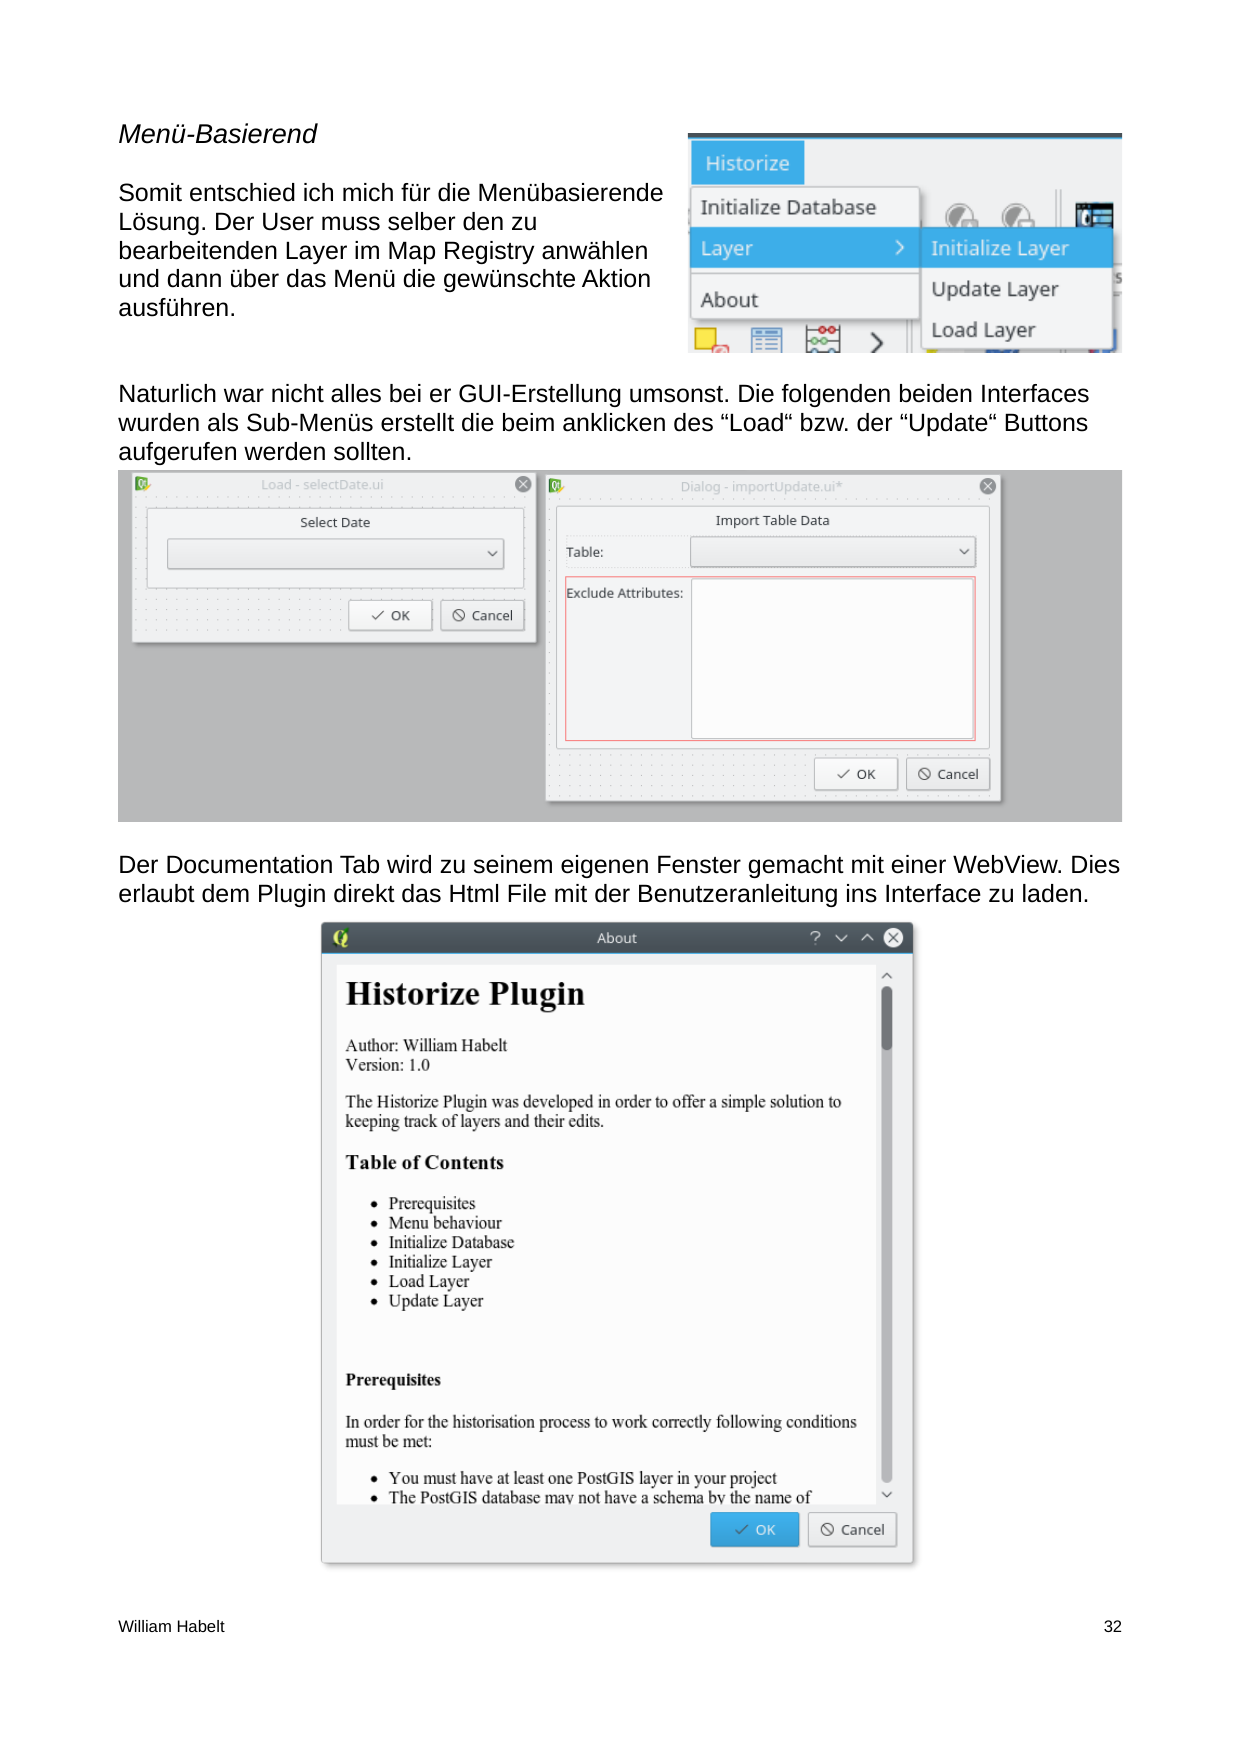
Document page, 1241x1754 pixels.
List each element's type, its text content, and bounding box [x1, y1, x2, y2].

text Der Documentation Tab wird zu seinem eigenen Fenster gemacht mit einer WebView. Dies erlaubt dem Plugin direkt das Html File mit der Benutzeranleitung ins Interface zu laden. [118, 850, 1122, 908]
picture [118, 470, 1123, 822]
picture [314, 915, 927, 1577]
picture [687, 133, 1123, 353]
text Menü-Basierend [118, 118, 1122, 149]
text Naturlich war nicht alles bei er GUI-Erstellung umsonst. Die folgenden beiden Interfaces wurden als Sub-Menüs erstellt die beim anklicken des “Load“ bzw. der “Update“ Buttons aufgerufen werden sollten. [118, 379, 1122, 466]
text Somit entschied ich mich für die Menübasierende Lösung. Der User muss selber den zu bearbeitenden Layer im Map Registry anwählen und dann über das Menü die gewünschte Aktion ausführen. [118, 178, 687, 322]
